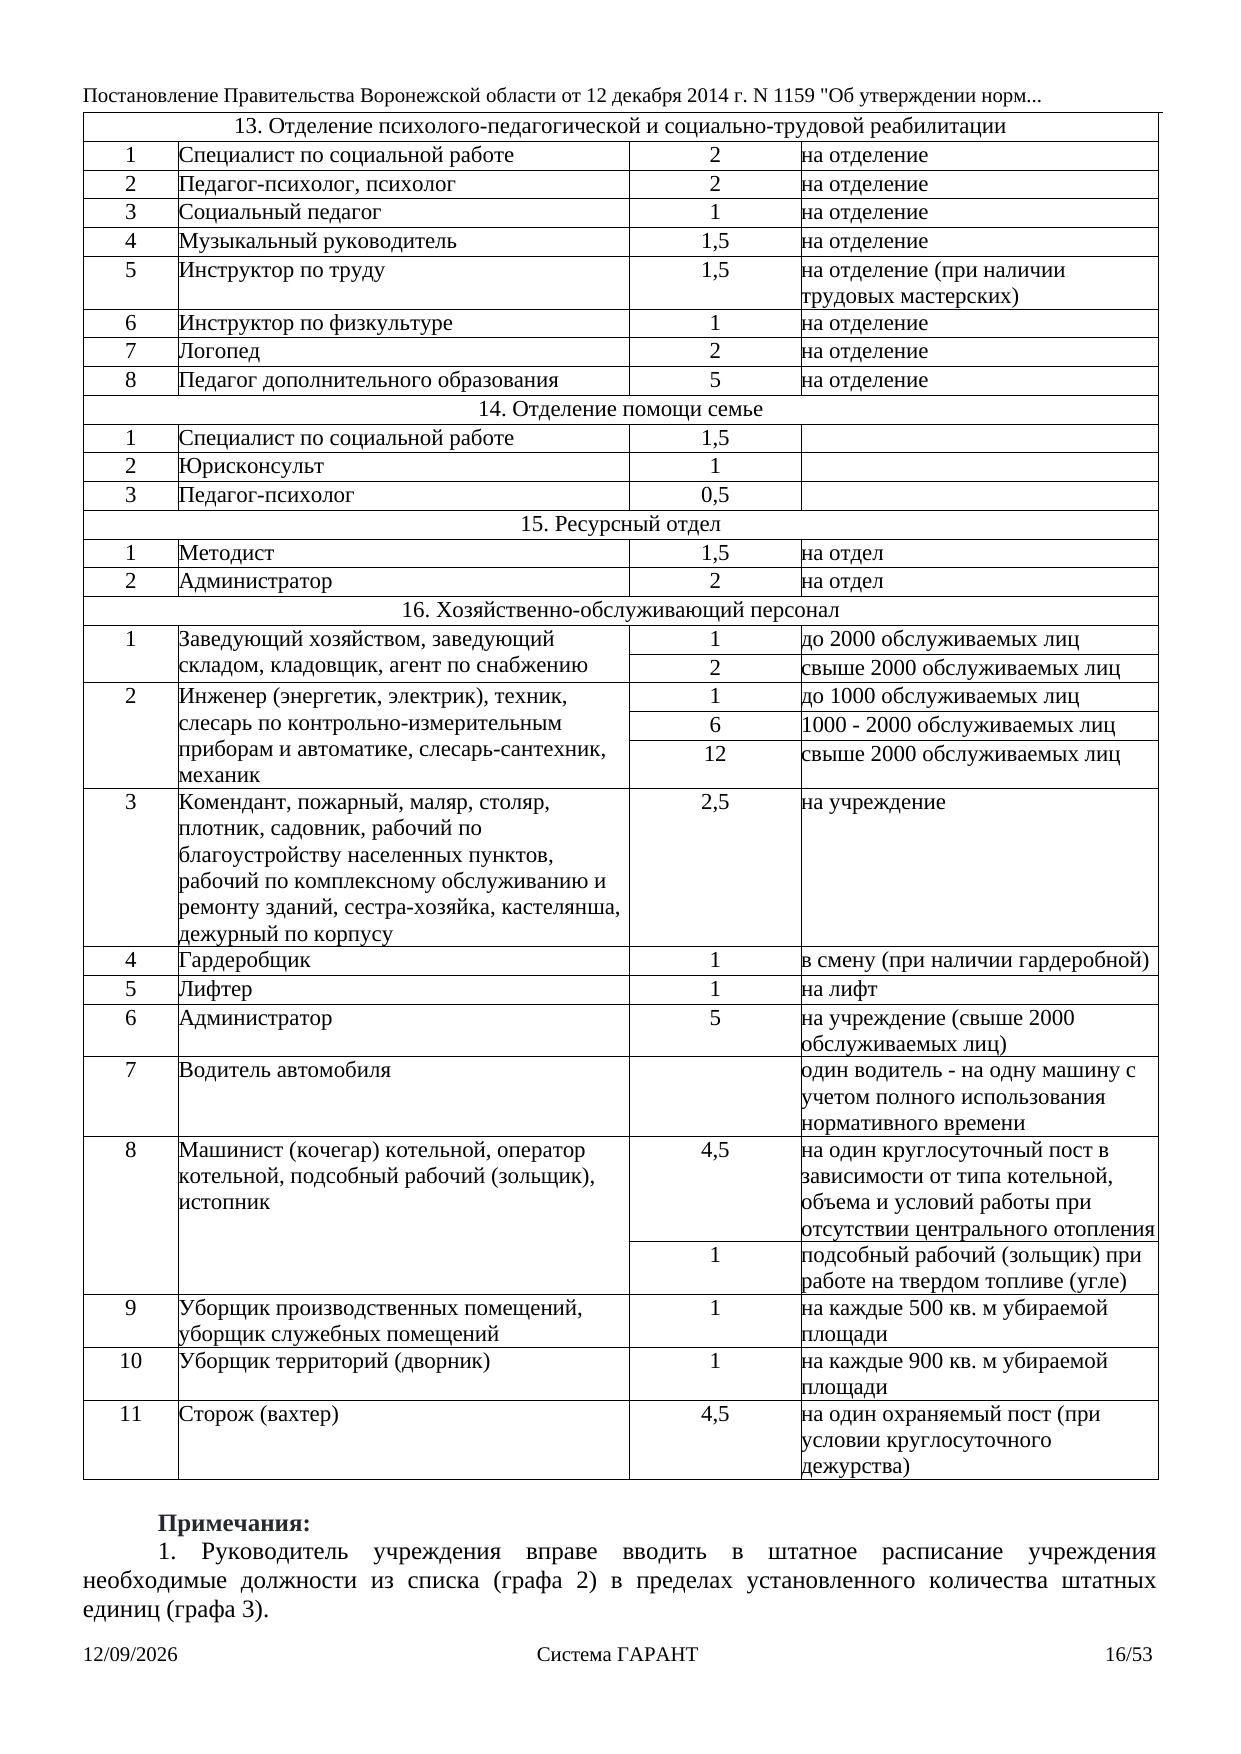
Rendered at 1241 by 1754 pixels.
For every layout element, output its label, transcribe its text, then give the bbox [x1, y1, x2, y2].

table_cell 1 [84, 540, 178, 567]
table_cell 5 [84, 257, 178, 309]
table_cell 1 [630, 1348, 801, 1400]
table_cell 2 [84, 171, 178, 198]
table_cell подсобный рабочий (зольщик) при работе на твердом топливе (угле) [802, 1242, 1158, 1294]
table_cell 2,5 [630, 789, 801, 946]
table_cell 4 [84, 947, 178, 975]
table_cell Администратор [179, 568, 629, 596]
table_cell 1 [630, 626, 801, 654]
table_cell 7 [84, 338, 178, 366]
table_cell 1,5 [630, 540, 801, 567]
table_cell 8 [84, 367, 178, 395]
table_cell на каждые 900 кв. м убираемой площади [802, 1348, 1158, 1400]
table_cell 7 [84, 1057, 178, 1136]
table_cell на отделение [802, 228, 1158, 256]
table_cell 3 [84, 482, 178, 510]
table_cell 1,5 [630, 228, 801, 256]
table_cell на отделение [802, 171, 1158, 198]
table_cell 2 [84, 453, 178, 481]
table_cell на отделение [802, 338, 1158, 366]
table_cell в смену (при наличии гардеробной) [802, 947, 1158, 975]
table_cell 6 [630, 712, 801, 740]
table_cell 1 [630, 453, 801, 481]
table_cell [802, 482, 1158, 510]
table_cell на один охраняемый пост (при условии круглосуточного дежурства) [802, 1401, 1158, 1479]
table_cell 1,5 [630, 257, 801, 309]
table_cell Сторож (вахтер) [179, 1401, 629, 1479]
table_cell 10 [84, 1348, 178, 1400]
table_cell Педагог-психолог [179, 482, 629, 510]
table_cell один водитель - на одну машину с учетом полного использования нормативного времени [802, 1057, 1158, 1136]
table_cell 5 [84, 976, 178, 1004]
table_cell до 1000 обслуживаемых лиц [802, 683, 1158, 711]
table_cell 0,5 [630, 482, 801, 510]
table_cell 14. Отделение помощи семье [84, 396, 1158, 424]
table_cell 1 [84, 142, 178, 170]
table_cell Юрисконсульт [179, 453, 629, 481]
table_cell [630, 1057, 801, 1136]
table_cell Инженер (энергетик, электрик), техник, слесарь по контрольно-измерительным приборам и автоматике, слесарь-сантехник, механик [179, 683, 629, 788]
table_cell 8 [84, 1137, 178, 1294]
table_cell Специалист по социальной работе [179, 425, 629, 452]
table_cell 4 [84, 228, 178, 256]
table_cell до 2000 обслуживаемых лиц [802, 626, 1158, 654]
table_cell Инструктор по труду [179, 257, 629, 309]
table_cell 15. Ресурсный отдел [84, 511, 1158, 539]
table_cell на отделение [802, 199, 1158, 227]
table_cell [802, 425, 1158, 452]
table_cell 2 [630, 171, 801, 198]
table_cell Водитель автомобиля [179, 1057, 629, 1136]
table_cell 1 [630, 1242, 801, 1294]
table_cell на отделение (при наличии трудовых мастерских) [802, 257, 1158, 309]
table_cell 2 [630, 568, 801, 596]
table_cell Комендант, пожарный, маляр, столяр, плотник, садовник, рабочий по благоустройству населенных пунктов, рабочий по комплексному обслуживанию и ремонту зданий, сестра-хозяйка, кастелянша, дежурный по корпусу [179, 789, 629, 946]
table_cell 1 [84, 626, 178, 682]
table_cell 12 [630, 741, 801, 788]
table_cell 1 [630, 947, 801, 975]
table_cell на отделение [802, 310, 1158, 337]
table_cell 1000 - 2000 обслуживаемых лиц [802, 712, 1158, 740]
text Примечания: [83, 1508, 1157, 1536]
table_cell 16. Хозяйственно-обслуживающий персонал [84, 597, 1158, 625]
text 1. Руководитель учреждения вправе вводить в штатное расписание учреждения необходимые должности из списка (графа 2) в пределах установленного количества штатных единиц (графа 3). [83, 1536, 1157, 1623]
table_cell 1,5 [630, 425, 801, 452]
table_cell 1 [630, 976, 801, 1004]
table_cell Педагог дополнительного образования [179, 367, 629, 395]
table_cell Машинист (кочегар) котельной, оператор котельной, подсобный рабочий (зольщик), истопник [179, 1137, 629, 1294]
table_cell Уборщик производственных помещений, уборщик служебных помещений [179, 1295, 629, 1347]
table_cell Социальный педагог [179, 199, 629, 227]
table_cell 9 [84, 1295, 178, 1347]
table_cell на учреждение [802, 789, 1158, 946]
table_cell 1 [84, 425, 178, 452]
table_cell 1 [630, 199, 801, 227]
table_cell 11 [84, 1401, 178, 1479]
table_cell 2 [630, 655, 801, 682]
table_cell 6 [84, 310, 178, 337]
table_cell на лифт [802, 976, 1158, 1004]
table_cell 2 [630, 338, 801, 366]
table_cell Музыкальный руководитель [179, 228, 629, 256]
table_cell Инструктор по физкультуре [179, 310, 629, 337]
table_cell на отделение [802, 367, 1158, 395]
table_cell Уборщик территорий (дворник) [179, 1348, 629, 1400]
table_cell 2 [630, 142, 801, 170]
table_cell Специалист по социальной работе [179, 142, 629, 170]
table_cell Методист [179, 540, 629, 567]
table_cell свыше 2000 обслуживаемых лиц [802, 655, 1158, 682]
table_cell на отдел [802, 540, 1158, 567]
table_cell Администратор [179, 1005, 629, 1056]
table_cell Педагог-психолог, психолог [179, 171, 629, 198]
table_cell свыше 2000 обслуживаемых лиц [802, 741, 1158, 788]
table_cell 1 [630, 683, 801, 711]
table_cell 5 [630, 367, 801, 395]
table_cell 13. Отделение психолого-педагогической и социально-трудовой реабилитации [84, 113, 1158, 141]
table_cell 4,5 [630, 1137, 801, 1241]
table_cell 1 [630, 1295, 801, 1347]
table_cell Логопед [179, 338, 629, 366]
table_cell на отделение [802, 142, 1158, 170]
table_cell 3 [84, 199, 178, 227]
table_cell 3 [84, 789, 178, 946]
table_cell Гардеробщик [179, 947, 629, 975]
table_cell на учреждение (свыше 2000 обслуживаемых лиц) [802, 1005, 1158, 1056]
table_cell 2 [84, 568, 178, 596]
table_cell на один круглосуточный пост в зависимости от типа котельной, объема и условий работы при отсутствии центрального отопления [802, 1137, 1158, 1241]
table_cell 1 [630, 310, 801, 337]
table_cell Лифтер [179, 976, 629, 1004]
table_cell на отдел [802, 568, 1158, 596]
table_cell 2 [84, 683, 178, 788]
table_cell [802, 453, 1158, 481]
table_cell Заведующий хозяйством, заведующий складом, кладовщик, агент по снабжению [179, 626, 629, 682]
table_cell 6 [84, 1005, 178, 1056]
table_cell 5 [630, 1005, 801, 1056]
table_cell 4,5 [630, 1401, 801, 1479]
table_cell на каждые 500 кв. м убираемой площади [802, 1295, 1158, 1347]
